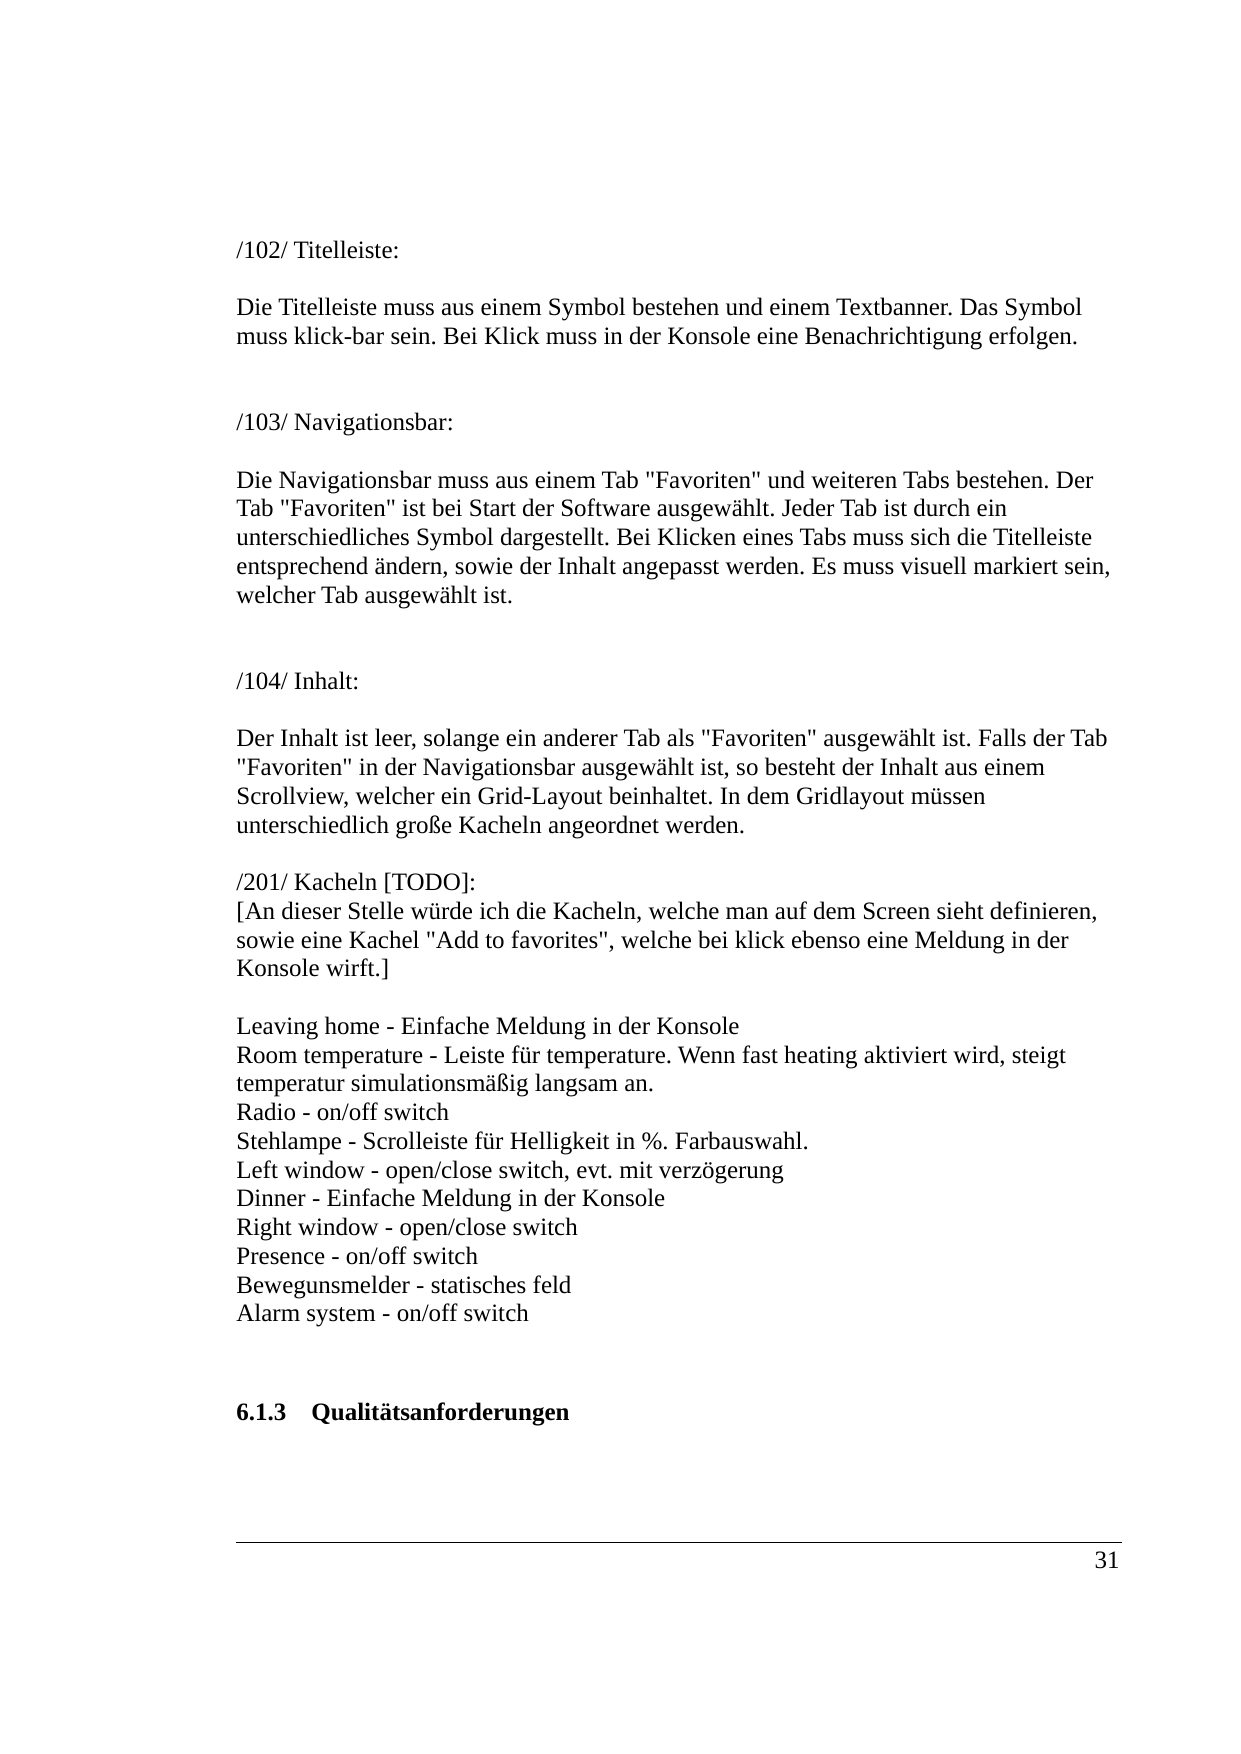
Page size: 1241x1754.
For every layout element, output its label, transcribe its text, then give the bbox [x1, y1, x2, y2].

subtitle Qualitätsanforderungen [236, 1397, 1122, 1426]
text Die Titelleiste muss aus einem Symbol bestehen und einem Textbanner. Das Symbol muss klick-bar sein. Bei Klick muss in der Konsole eine Benachrichtigung erfolgen. [236, 292, 1122, 350]
text Room temperature - Leiste für temperature. Wenn fast heating aktiviert wird, steigt temperatur simulationsmäßig langsam an. [236, 1040, 1122, 1097]
text Die Navigationsbar muss aus einem Tab "Favoriten" und weiteren Tabs bestehen. Der Tab "Favoriten" ist bei Start der Software ausgewählt. Jeder Tab ist durch ein unterschiedliches Symbol dargestellt. Bei Klicken eines Tabs muss sich die Titelleiste entsprechend ändern, sowie der Inhalt angepasst werden. Es muss visuell markiert sein, welcher Tab ausgewählt ist. [236, 465, 1122, 608]
text Dinner - Einfache Meldung in der Konsole [236, 1183, 1122, 1212]
text Bewegunsmelder - statisches feld [236, 1270, 1122, 1298]
text Left window - open/close switch, evt. mit verzögerung [236, 1155, 1122, 1183]
text Stehlampe - Scrolleiste für Helligkeit in %. Farbauswahl. [236, 1126, 1122, 1155]
text Alarm system - on/off switch [236, 1298, 1122, 1327]
text /104/ Inhalt: [236, 666, 1122, 695]
text /201/ Kacheln [TODO]: [236, 867, 1122, 896]
text Radio - on/off switch [236, 1097, 1122, 1126]
text Leaving home - Einfache Meldung in der Konsole [236, 1011, 1122, 1040]
text /102/ Titelleiste: [236, 235, 1122, 263]
text [An dieser Stelle würde ich die Kacheln, welche man auf dem Screen sieht definieren, sowie eine Kachel "Add to favorites", welche bei klick ebenso eine Meldung in der Konsole wirft.] [236, 896, 1122, 982]
text /103/ Navigationsbar: [236, 407, 1122, 436]
text Right window - open/close switch [236, 1212, 1122, 1241]
text Der Inhalt ist leer, solange ein anderer Tab als "Favoriten" ausgewählt ist. Falls der Tab "Favoriten" in der Navigationsbar ausgewählt ist, so besteht der Inhalt aus einem Scrollview, welcher ein Grid-Layout beinhaltet. In dem Gridlayout müssen unterschiedlich große Kacheln angeordnet werden. [236, 723, 1122, 838]
text Presence - on/off switch [236, 1241, 1122, 1270]
